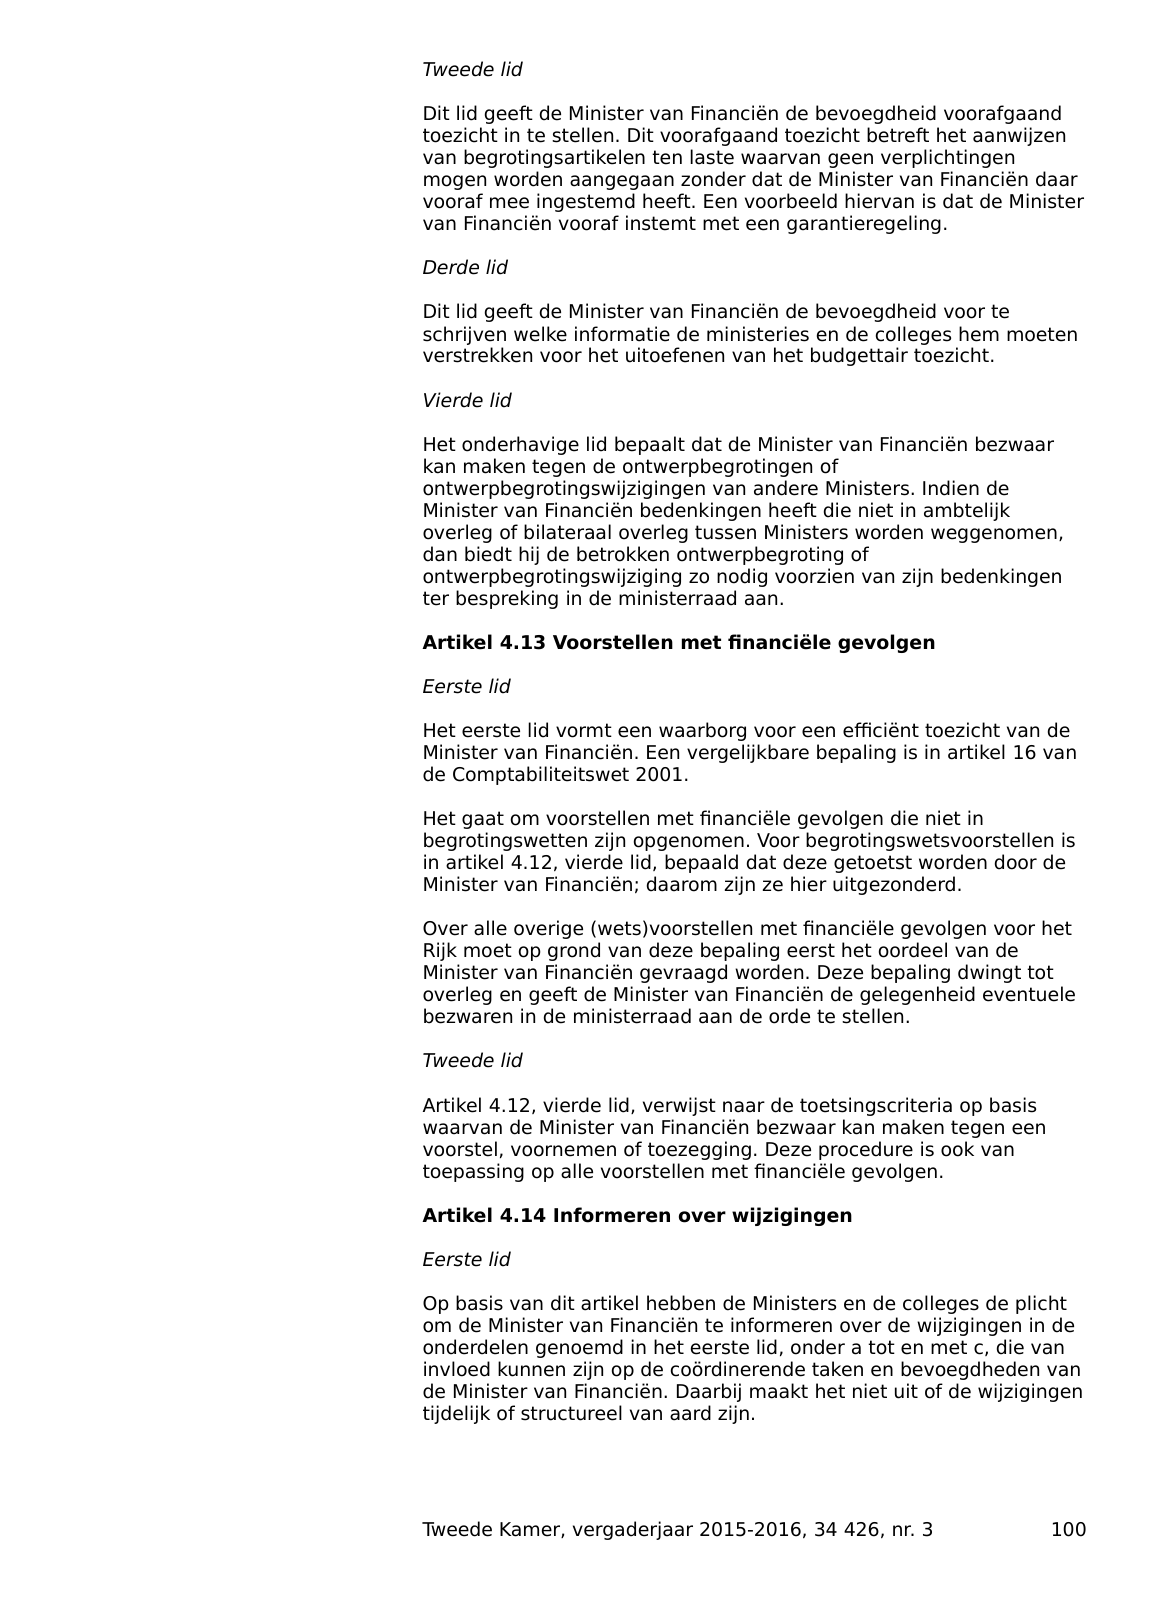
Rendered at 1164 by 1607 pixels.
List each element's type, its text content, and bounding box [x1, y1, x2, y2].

text Dit lid geeft de Minister van Financiën de bevoegdheid voorafgaand toezicht in te stellen. Dit voorafgaand toezicht betreft het aanwijzen van begrotingsartikelen ten laste waarvan geen verplichtingen mogen worden aangegaan zonder dat de Minister van Financiën daar vooraf mee ingestemd heeft. Een voorbeeld hiervan is dat de Minister van Financiën vooraf instemt met een garantieregeling. [422, 103, 1087, 235]
text Het onderhavige lid bepaalt dat de Minister van Financiën bezwaar kan maken tegen de ontwerpbegrotingen of ontwerpbegrotingswijzigingen van andere Ministers. Indien de Minister van Financiën bedenkingen heeft die niet in ambtelijk overleg of bilateraal overleg tussen Ministers worden weggenomen, dan biedt hij de betrokken ontwerpbegroting of ontwerpbegrotingswijziging zo nodig voorzien van zijn bedenkingen ter bespreking in de ministerraad aan. [422, 434, 1087, 609]
subtitle Tweede lid [422, 59, 1087, 81]
text Artikel 4.12, vierde lid, verwijst naar de toetsingscriteria op basis waarvan de Minister van Financiën bezwaar kan maken tegen een voorstel, voornemen of toezegging. Deze procedure is ook van toepassing op alle voorstellen met financiële gevolgen. [422, 1094, 1087, 1182]
subtitle Eerste lid [422, 676, 1087, 698]
subtitle Artikel 4.13 Voorstellen met financiële gevolgen [422, 632, 1087, 654]
text Op basis van dit artikel hebben de Ministers en de colleges de plicht om de Minister van Financiën te informeren over de wijzigingen in de onderdelen genoemd in het eerste lid, onder a tot en met c, die van invloed kunnen zijn op de coördinerende taken en bevoegdheden van de Minister van Financiën. Daarbij maakt het niet uit of de wijzigingen tijdelijk of structureel van aard zijn. [422, 1293, 1087, 1425]
text Het gaat om voorstellen met financiële gevolgen die niet in begrotingswetten zijn opgenomen. Voor begrotingswetsvoorstellen is in artikel 4.12, vierde lid, bepaald dat deze getoetst worden door de Minister van Financiën; daarom zijn ze hier uitgezonderd. [422, 808, 1087, 896]
subtitle Derde lid [422, 257, 1087, 279]
text Over alle overige (wets)voorstellen met financiële gevolgen voor het Rijk moet op grond van deze bepaling eerst het oordeel van de Minister van Financiën gevraagd worden. Deze bepaling dwingt tot overleg en geeft de Minister van Financiën de gelegenheid eventuele bezwaren in de ministerraad aan de orde te stellen. [422, 918, 1087, 1028]
subtitle Artikel 4.14 Informeren over wijzigingen [422, 1205, 1087, 1227]
text Het eerste lid vormt een waarborg voor een efficiënt toezicht van de Minister van Financiën. Een vergelijkbare bepaling is in artikel 16 van de Comptabiliteitswet 2001. [422, 720, 1087, 786]
subtitle Vierde lid [422, 389, 1087, 412]
subtitle Tweede lid [422, 1050, 1087, 1072]
text Dit lid geeft de Minister van Financiën de bevoegdheid voor te schrijven welke informatie de ministeries en de colleges hem moeten verstrekken voor het uitoefenen van het budgettair toezicht. [422, 301, 1087, 367]
subtitle Eerste lid [422, 1249, 1087, 1271]
